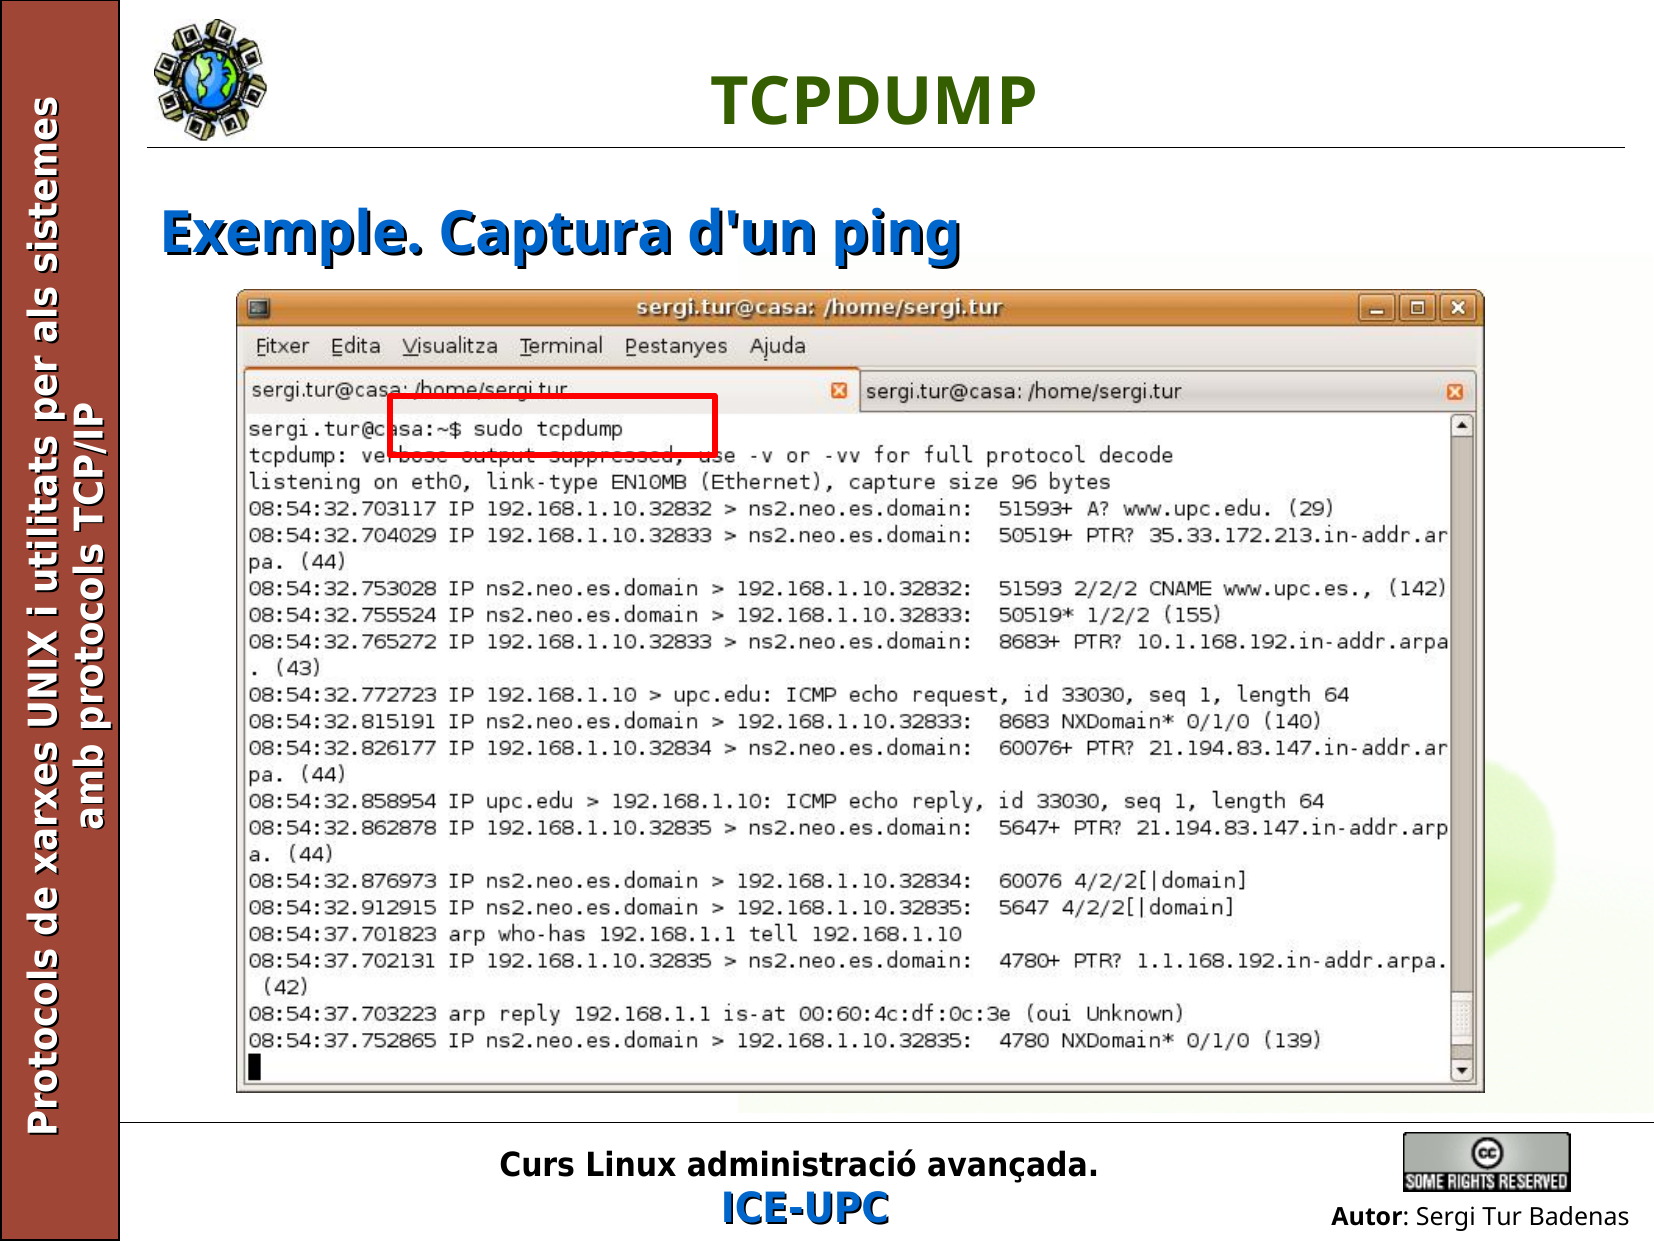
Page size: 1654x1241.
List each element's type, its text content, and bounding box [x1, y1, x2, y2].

title TCPDUMP [129, 49, 1619, 148]
list Exemple. Captura d'un ping [141, 189, 1630, 1063]
picture [1403, 1132, 1571, 1192]
picture [236, 252, 1654, 1113]
picture [154, 19, 268, 49]
